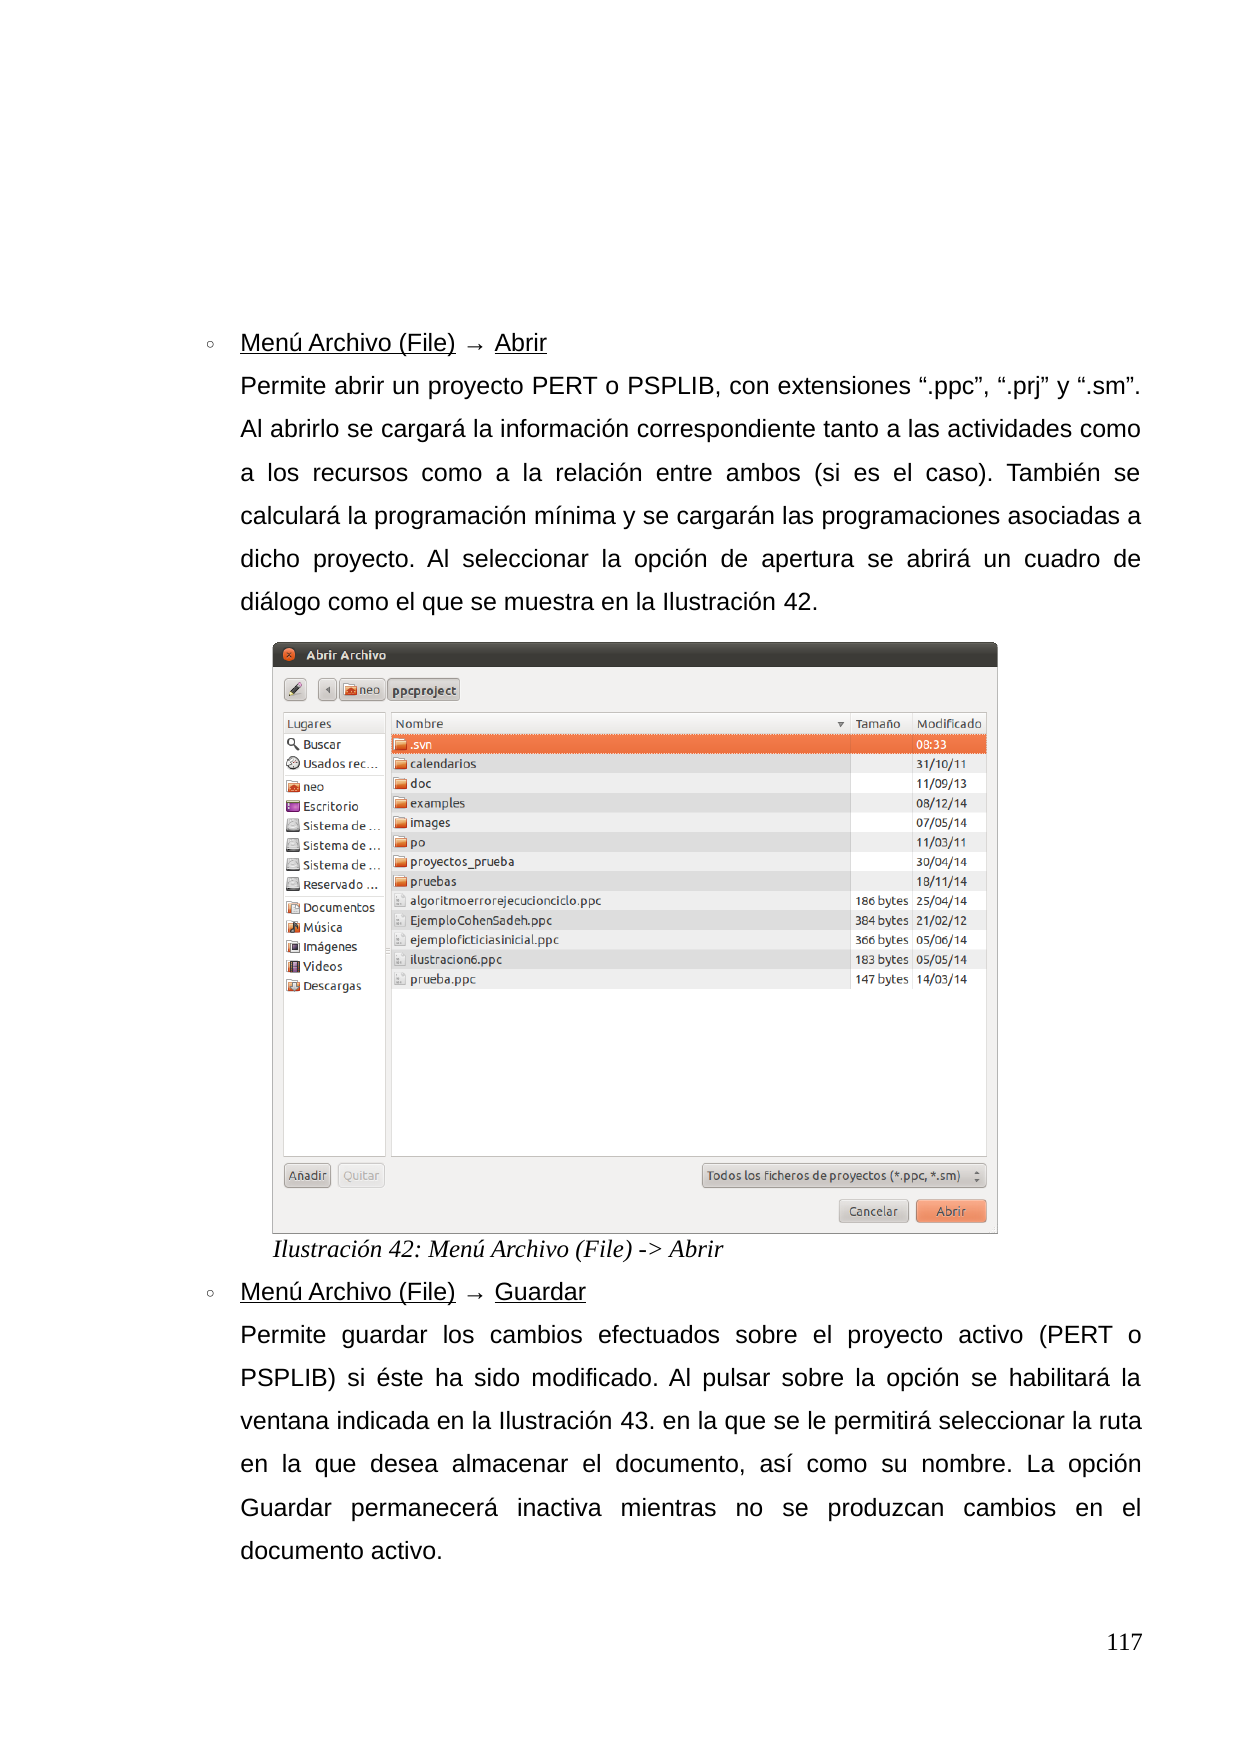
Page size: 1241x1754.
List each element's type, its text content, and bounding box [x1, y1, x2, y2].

list Menú Archivo (File) → Guardar [203, 1277, 1143, 1306]
list Menú Archivo (File) → Abrir [203, 328, 1143, 357]
text Ilustración 42: Menú Archivo (File) -> Abrir [273, 1234, 998, 1262]
list Permite abrir un proyecto PERT o PSPLIB, con extensiones “.ppc”, “.prj” y “.sm”. Al abrirlo se cargará la información correspondiente tanto a las actividades como a los recursos como a la relación entre ambos (si es el caso). También se calculará la programación mínima y se cargarán las programaciones asociadas a dicho proyecto. Al seleccionar la opción de apertura se abrirá un cuadro de diálogo como el que se muestra en la Ilustración 42. [203, 371, 1143, 616]
list Permite guardar los cambios efectuados sobre el proyecto activo (PERT o PSPLIB) si éste ha sido modificado. Al pulsar sobre la opción se habilitará la ventana indicada en la Ilustración 43. en la que se le permitirá seleccionar la ruta en la que desea almacenar el documento, así como su nombre. La opción Guardar permanecerá inactiva mientras no se produzcan cambios en el documento activo. [203, 1320, 1143, 1564]
picture [272, 642, 998, 1234]
